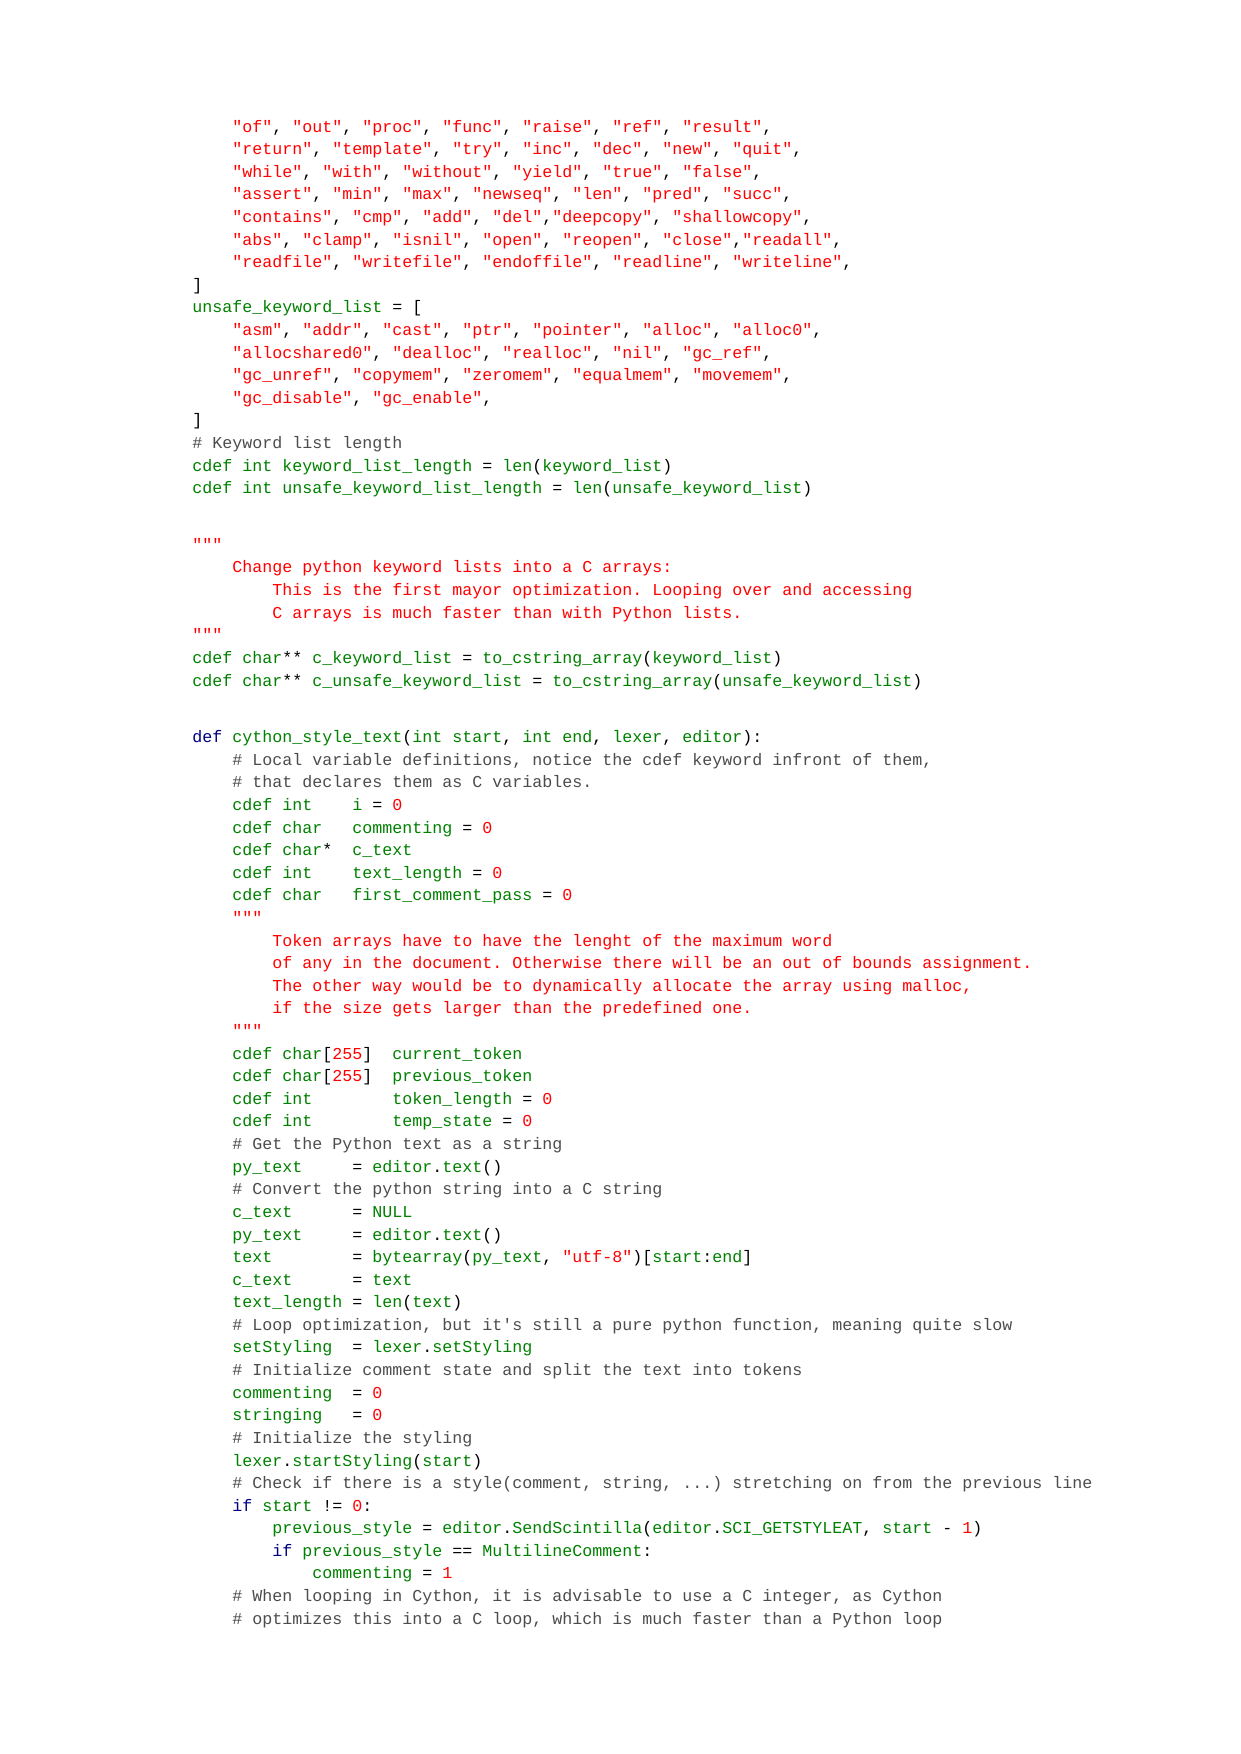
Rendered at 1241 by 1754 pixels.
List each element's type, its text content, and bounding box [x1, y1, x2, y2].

text py_text = editor.text() [192, 1226, 1122, 1245]
text # Check if there is a style(comment, string, ...) stretching on from the previous line [192, 1475, 1122, 1493]
text # Keyword list length [192, 434, 1122, 453]
text "contains", "cmp", "add", "del","deepcopy", "shallowcopy", [192, 208, 1122, 227]
text cdef char[255] current_token [192, 1045, 1122, 1064]
text # Initialize comment state and split the text into tokens [192, 1362, 1122, 1381]
text """ [192, 536, 1122, 555]
text c_text = text [192, 1271, 1122, 1290]
text # Initialize the styling [192, 1429, 1122, 1448]
text cdef int i = 0 [192, 797, 1122, 815]
text "while", "with", "without", "yield", "true", "false", [192, 163, 1122, 182]
text "abs", "clamp", "isnil", "open", "reopen", "close","readall", [192, 231, 1122, 250]
text # Local variable definitions, notice the cdef keyword infront of them, [192, 751, 1122, 770]
text """ [192, 909, 1122, 928]
text cdef char commenting = 0 [192, 819, 1122, 838]
text commenting = 1 [192, 1565, 1122, 1584]
text "readfile", "writefile", "endoffile", "readline", "writeline", [192, 254, 1122, 273]
text """ [192, 1023, 1122, 1041]
text # that declares them as C variables. [192, 774, 1122, 793]
text "asm", "addr", "cast", "ptr", "pointer", "alloc", "alloc0", [192, 322, 1122, 340]
text cdef int unsafe_keyword_list_length = len(unsafe_keyword_list) [192, 480, 1122, 499]
text text = bytearray(py_text, "utf-8")[start:end] [192, 1249, 1122, 1267]
text cdef char[255] previous_token [192, 1068, 1122, 1087]
text "assert", "min", "max", "newseq", "len", "pred", "succ", [192, 186, 1122, 205]
text # optimizes this into a C loop, which is much faster than a Python loop [192, 1610, 1122, 1629]
text py_text = editor.text() [192, 1158, 1122, 1177]
text if the size gets larger than the predefined one. [192, 1000, 1122, 1019]
text unsafe_keyword_list = [ [192, 299, 1122, 318]
text previous_style = editor.SendScintilla(editor.SCI_GETSTYLEAT, start - 1) [192, 1520, 1122, 1539]
text # Convert the python string into a C string [192, 1181, 1122, 1200]
text def cython_style_text(int start, int end, lexer, editor): [192, 729, 1122, 748]
text This is the first mayor optimization. Looping over and accessing [192, 582, 1122, 601]
text cdef int text_length = 0 [192, 864, 1122, 883]
text cdef char** c_unsafe_keyword_list = to_cstring_array(unsafe_keyword_list) [192, 672, 1122, 691]
text cdef int temp_state = 0 [192, 1113, 1122, 1132]
text ] [192, 276, 1122, 295]
text # Get the Python text as a string [192, 1136, 1122, 1154]
text "gc_unref", "copymem", "zeromem", "equalmem", "movemem", [192, 367, 1122, 386]
text cdef int token_length = 0 [192, 1090, 1122, 1109]
text Token arrays have to have the lenght of the maximum word [192, 932, 1122, 951]
text lexer.startStyling(start) [192, 1452, 1122, 1471]
text if previous_style == MultilineComment: [192, 1542, 1122, 1561]
text """ [192, 627, 1122, 646]
text of any in the document. Otherwise there will be an out of bounds assignment. [192, 955, 1122, 974]
text ] [192, 412, 1122, 431]
text "allocshared0", "dealloc", "realloc", "nil", "gc_ref", [192, 344, 1122, 363]
text C arrays is much faster than with Python lists. [192, 604, 1122, 623]
text The other way would be to dynamically allocate the array using malloc, [192, 977, 1122, 996]
text # When looping in Cython, it is advisable to use a C integer, as Cython [192, 1588, 1122, 1607]
text stringing = 0 [192, 1407, 1122, 1426]
text Change python keyword lists into a C arrays: [192, 559, 1122, 578]
text cdef char** c_keyword_list = to_cstring_array(keyword_list) [192, 649, 1122, 668]
text commenting = 0 [192, 1384, 1122, 1403]
text cdef int keyword_list_length = len(keyword_list) [192, 457, 1122, 476]
text # Loop optimization, but it's still a pure python function, meaning quite slow [192, 1316, 1122, 1335]
text "return", "template", "try", "inc", "dec", "new", "quit", [192, 141, 1122, 159]
text cdef char first_comment_pass = 0 [192, 887, 1122, 906]
text text_length = len(text) [192, 1294, 1122, 1313]
text setStyling = lexer.setStyling [192, 1339, 1122, 1358]
text cdef char* c_text [192, 842, 1122, 861]
text c_text = NULL [192, 1203, 1122, 1222]
text if start != 0: [192, 1497, 1122, 1516]
text "of", "out", "proc", "func", "raise", "ref", "result", [192, 118, 1122, 137]
text "gc_disable", "gc_enable", [192, 389, 1122, 408]
